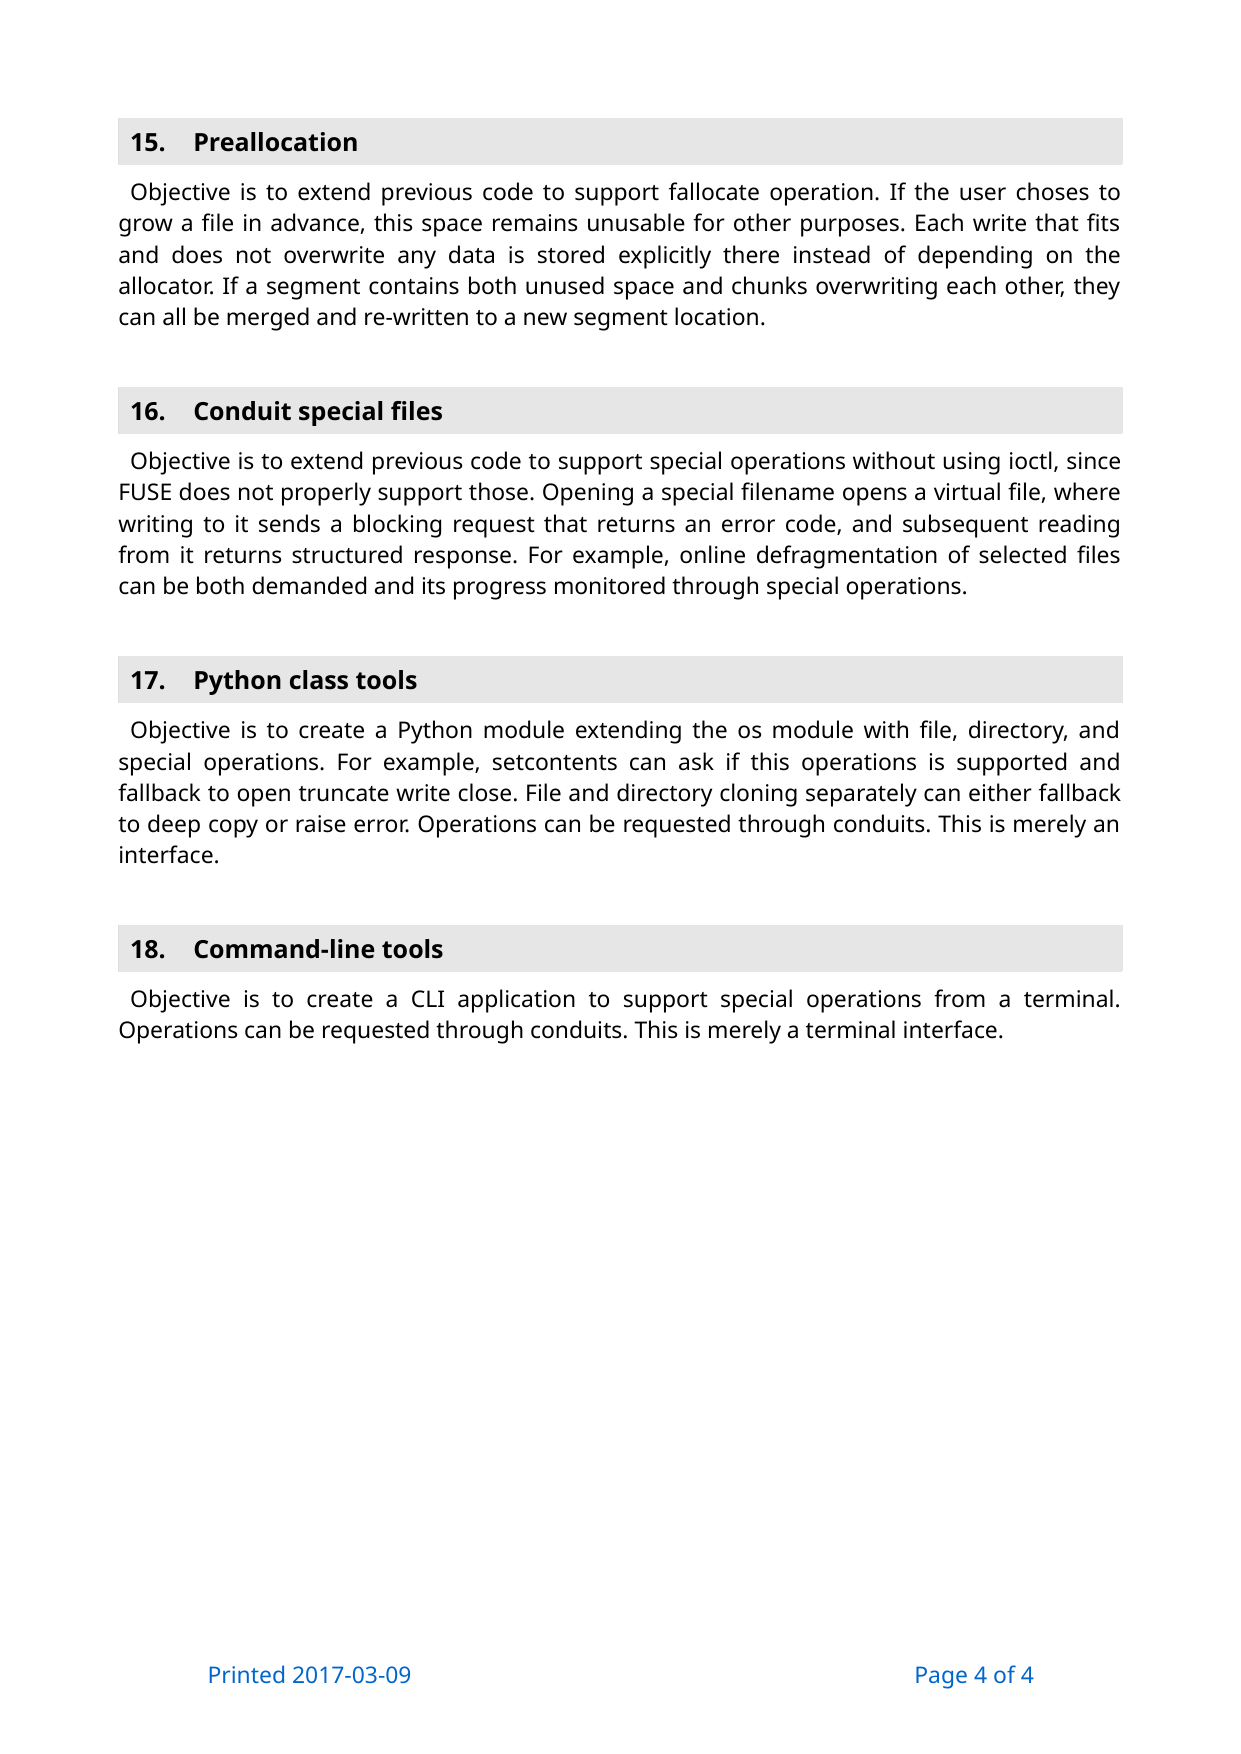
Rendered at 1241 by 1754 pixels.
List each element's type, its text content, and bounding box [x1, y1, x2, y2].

subtitle Conduit special files [119, 388, 1122, 433]
subtitle Preallocation [119, 119, 1122, 164]
subtitle Python class tools [119, 657, 1122, 702]
text Objective is to extend previous code to support fallocate operation. If the user choses to grow a file in advance, this space remains unusable for other purposes. Each write that fits and does not overwrite any data is stored explicitly there instead of depending on the allocator. If a segment contains both unused space and chunks overwriting each other, they can all be merged and re-written to a new segment location. [118, 176, 1122, 332]
text Objective is to create a CLI application to support special operations from a terminal. Operations can be requested through conduits. This is merely a terminal interface. [118, 983, 1122, 1046]
text Objective is to extend previous code to support special operations without using ioctl, since FUSE does not properly support those. Opening a special filename opens a virtual file, where writing to it sends a blocking request that returns an error code, and subsequent reading from it returns structured response. For example, online defragmentation of selected files can be both demanded and its progress monitored through special operations. [118, 445, 1122, 601]
text Objective is to create a Python module extending the os module with file, directory, and special operations. For example, setcontents can ask if this operations is supported and fallback to open truncate write close. File and directory cloning separately can either fallback to deep copy or raise error. Operations can be requested through conduits. This is merely an interface. [118, 714, 1122, 870]
subtitle Command-line tools [119, 926, 1122, 971]
